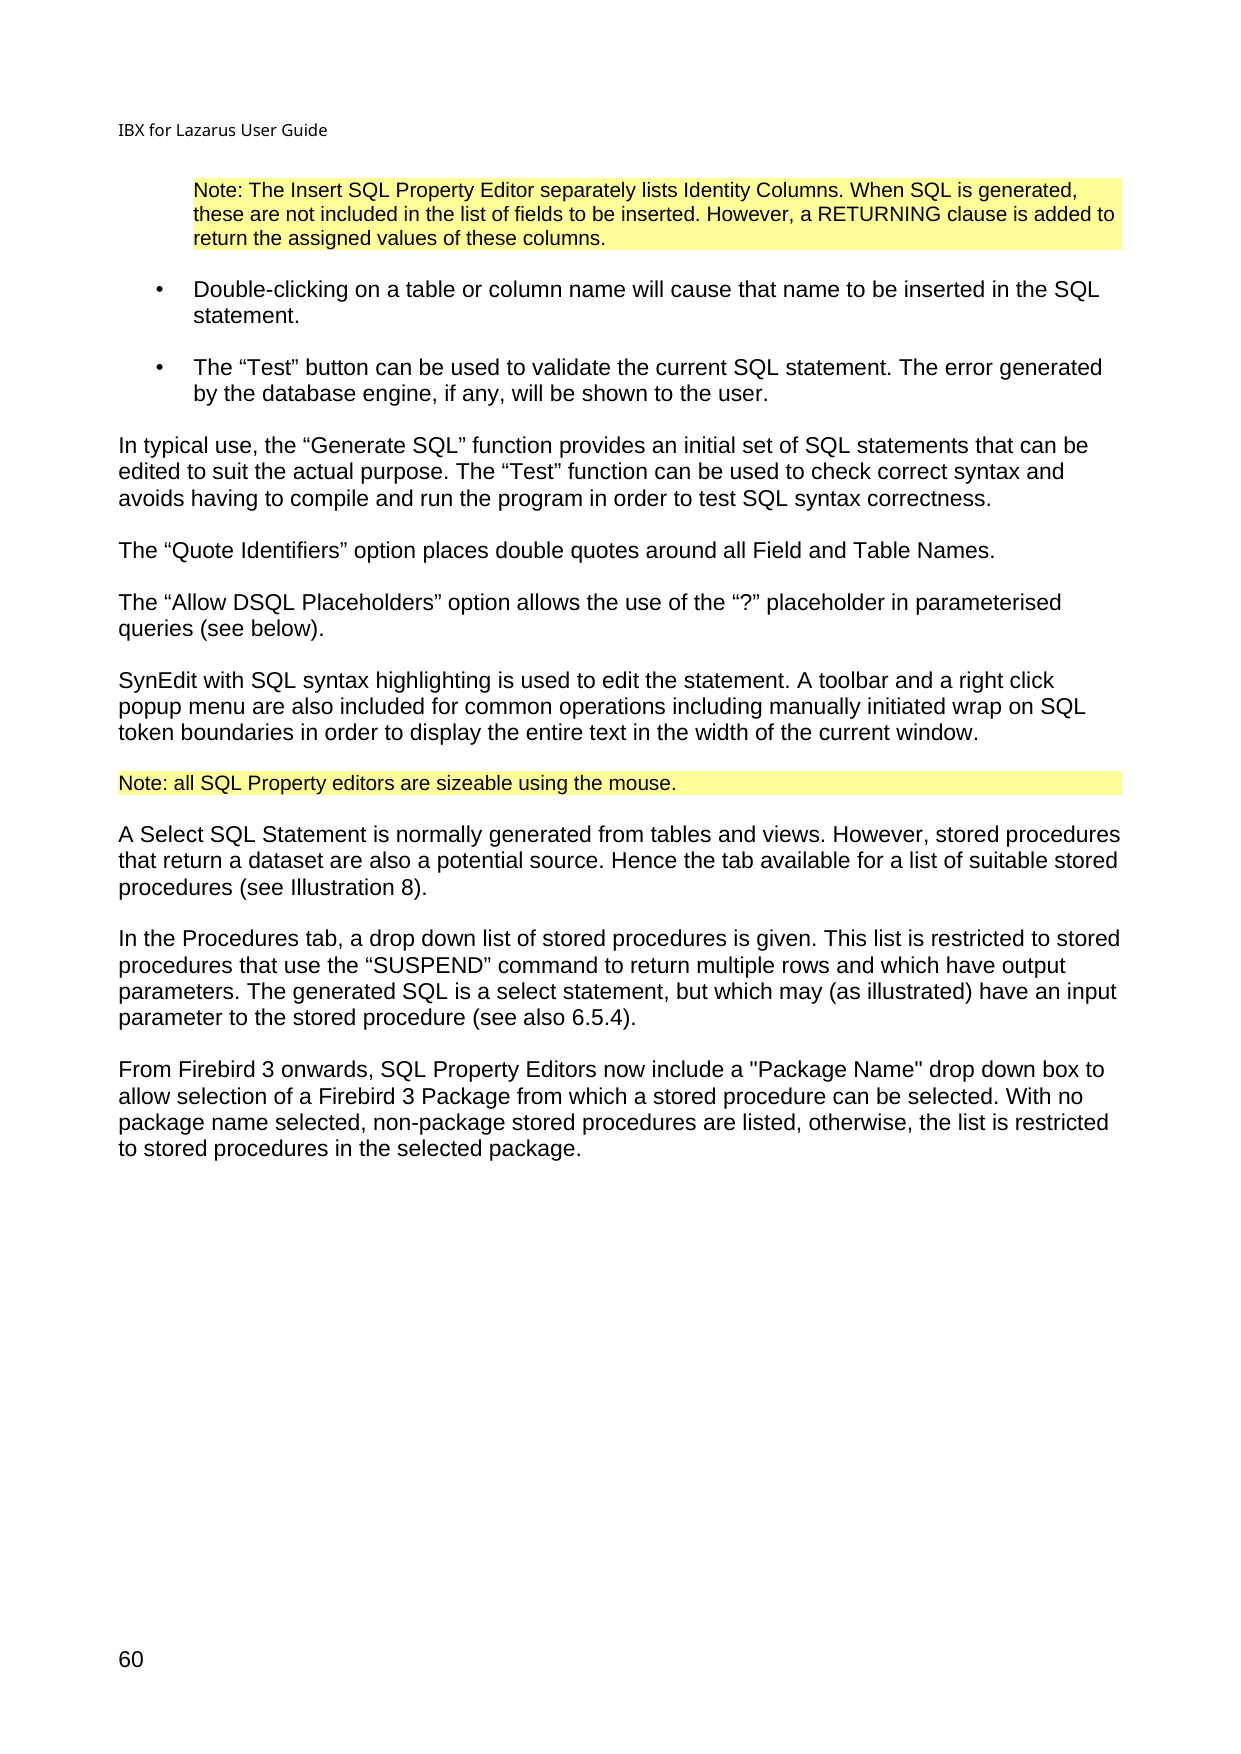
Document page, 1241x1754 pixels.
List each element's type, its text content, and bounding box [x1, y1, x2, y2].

text In the Procedures tab, a drop down list of stored procedures is given. This list is restricted to stored procedures that use the “SUSPEND” command to return multiple rows and which have output parameters. The generated SQL is a select statement, but which may (as illustrated) have an input parameter to the stored procedure (see also 6.5.4). [118, 925, 1122, 1031]
text From Firebird 3 onwards, SQL Property Editors now include a "Package Name" drop down box to allow selection of a Firebird 3 Package from which a stored procedure can be selected. With no package name selected, non-package stored procedures are listed, otherwise, the list is restricted to stored procedures in the selected package. [118, 1056, 1122, 1162]
text Note: The Insert SQL Property Editor separately lists Identity Columns. When SQL is generated, these are not included in the list of fields to be inserted. However, a RETURNING clause is added to return the assigned values of these columns. [193, 178, 1122, 250]
list Double-clicking on a table or column name will cause that name to be inserted in the SQL statement. [156, 276, 1122, 328]
list The “Test” button can be used to validate the current SQL statement. The error generated by the database engine, if any, will be shown to the user. [156, 354, 1122, 406]
text The “Allow DSQL Placeholders” option allows the use of the “?” placeholder in parameterised queries (see below). [118, 588, 1122, 641]
text Note: all SQL Property editors are sizeable using the mouse. [118, 771, 1122, 795]
text In typical use, the “Generate SQL” function provides an initial set of SQL statements that can be edited to suit the actual purpose. The “Test” function can be used to check correct syntax and avoids having to compile and run the program in order to test SQL syntax correctness. [118, 432, 1122, 511]
text The “Quote Identifiers” option places double quotes around all Field and Table Names. [118, 537, 1122, 563]
text A Select SQL Statement is normally generated from tables and views. However, stored procedures that return a dataset are also a potential source. Hence the tab available for a list of suitable stored procedures (see Illustration 8). [118, 821, 1122, 900]
text SynEdit with SQL syntax highlighting is used to edit the statement. A toolbar and a right click popup menu are also included for common operations including manually initiated wrap on SQL token boundaries in order to display the entire text in the width of the current window. [118, 667, 1122, 746]
